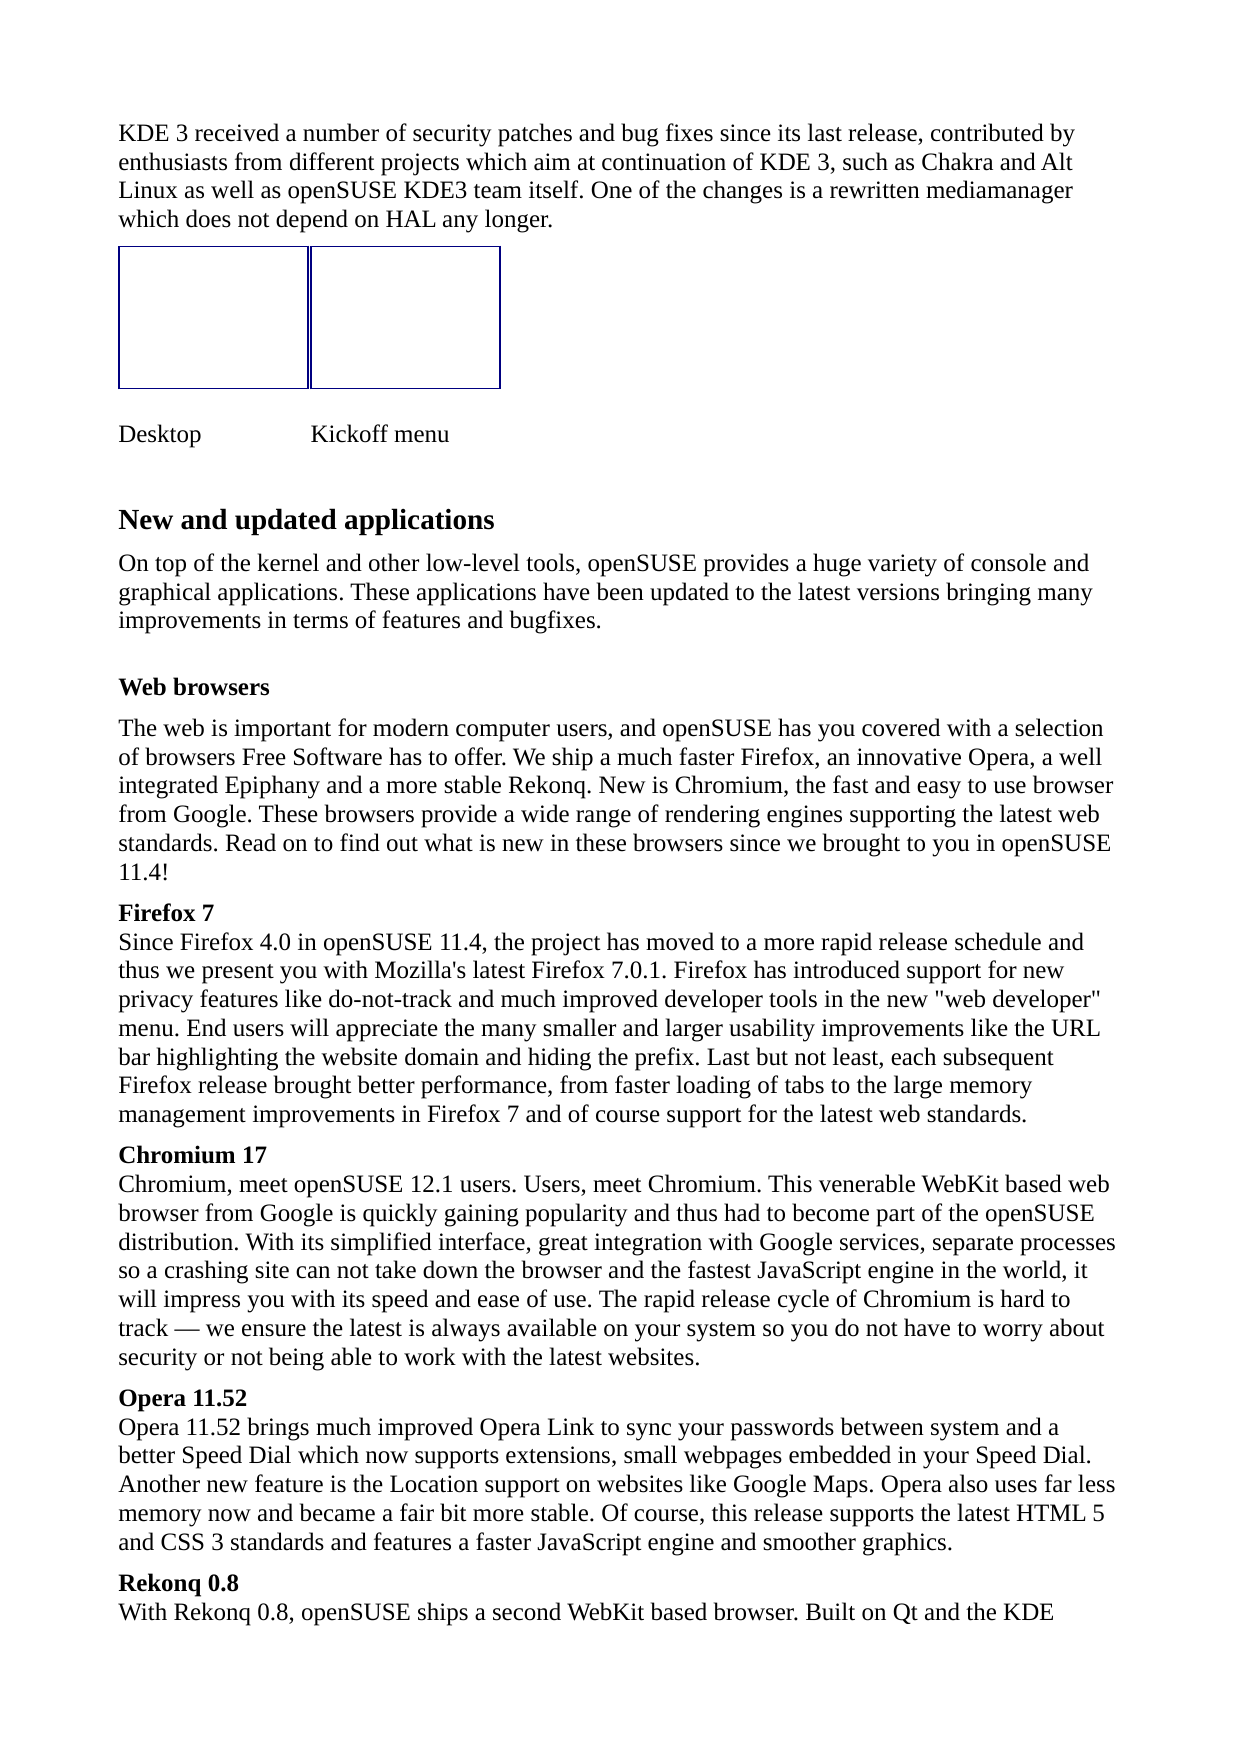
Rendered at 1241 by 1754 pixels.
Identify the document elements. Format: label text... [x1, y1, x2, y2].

table_header Desktop [118, 246, 310, 477]
table_header Kickoff menu [310, 246, 502, 477]
text Rekonq 0.8 With Rekonq 0.8, openSUSE ships a second WebKit based browser. Built on Qt and the KDE [118, 1568, 1122, 1626]
text Chromium 17 Chromium, meet openSUSE 12.1 users. Users, meet Chromium. This venerable WebKit based web browser from Google is quickly gaining popularity and thus had to become part of the openSUSE distribution. With its simplified interface, great integration with Google services, separate processes so a crashing site can not take down the browser and the fastest JavaScript engine in the world, it will impress you with its speed and ease of use. The rapid release cycle of Chromium is hard to track — we ensure the latest is always available on your system so you do not have to worry about security or not being able to work with the latest websites. [118, 1141, 1122, 1371]
subtitle New and updated applications [118, 502, 1122, 536]
subtitle Web browsers [118, 672, 1122, 701]
text The web is important for modern computer users, and openSUSE has you covered with a selection of browsers Free Software has to offer. We ship a much faster Firefox, an innovative Opera, a well integrated Epiphany and a more stable Rekonq. New is Chromium, the fast and easy to use browser from Google. These browsers provide a wide range of rendering engines supporting the latest web standards. Read on to find out what is new in these browsers since we brought to you in openSUSE 11.4! [118, 713, 1122, 886]
text Opera 11.52 Opera 11.52 brings much improved Opera Link to sync your passwords between system and a better Speed Dial which now supports extensions, small webpages embedded in your Speed Dial. Another new feature is the Location support on websites like Google Maps. Opera also uses far less memory now and became a fair bit more stable. Of course, this release supports the latest HTML 5 and CSS 3 standards and features a faster JavaScript engine and smoother graphics. [118, 1383, 1122, 1556]
text Firefox 7 Since Firefox 4.0 in openSUSE 11.4, the project has moved to a more rapid release schedule and thus we present you with Mozilla's latest Firefox 7.0.1. Firefox has introduced support for new privacy features like do-not-track and much improved developer tools in the new "web developer" menu. End users will appreciate the many smaller and larger usability improvements like the URL bar highlighting the website domain and hiding the prefix. Last but not least, each subsequent Firefox release brought better performance, from faster loading of tabs to the large memory management improvements in Firefox 7 and of course support for the latest web standards. [118, 898, 1122, 1128]
text On top of the kernel and other low-level tools, openSUSE provides a huge variety of console and graphical applications. These applications have been updated to the latest versions bringing many improvements in terms of features and bugfixes. [118, 548, 1122, 634]
text KDE 3 received a number of security patches and bug fixes since its last release, contributed by enthusiasts from different projects which aim at continuation of KDE 3, such as Chakra and Alt Linux as well as openSUSE KDE3 team itself. One of the changes is a rewritten mediamanager which does not depend on HAL any longer. [118, 118, 1122, 233]
